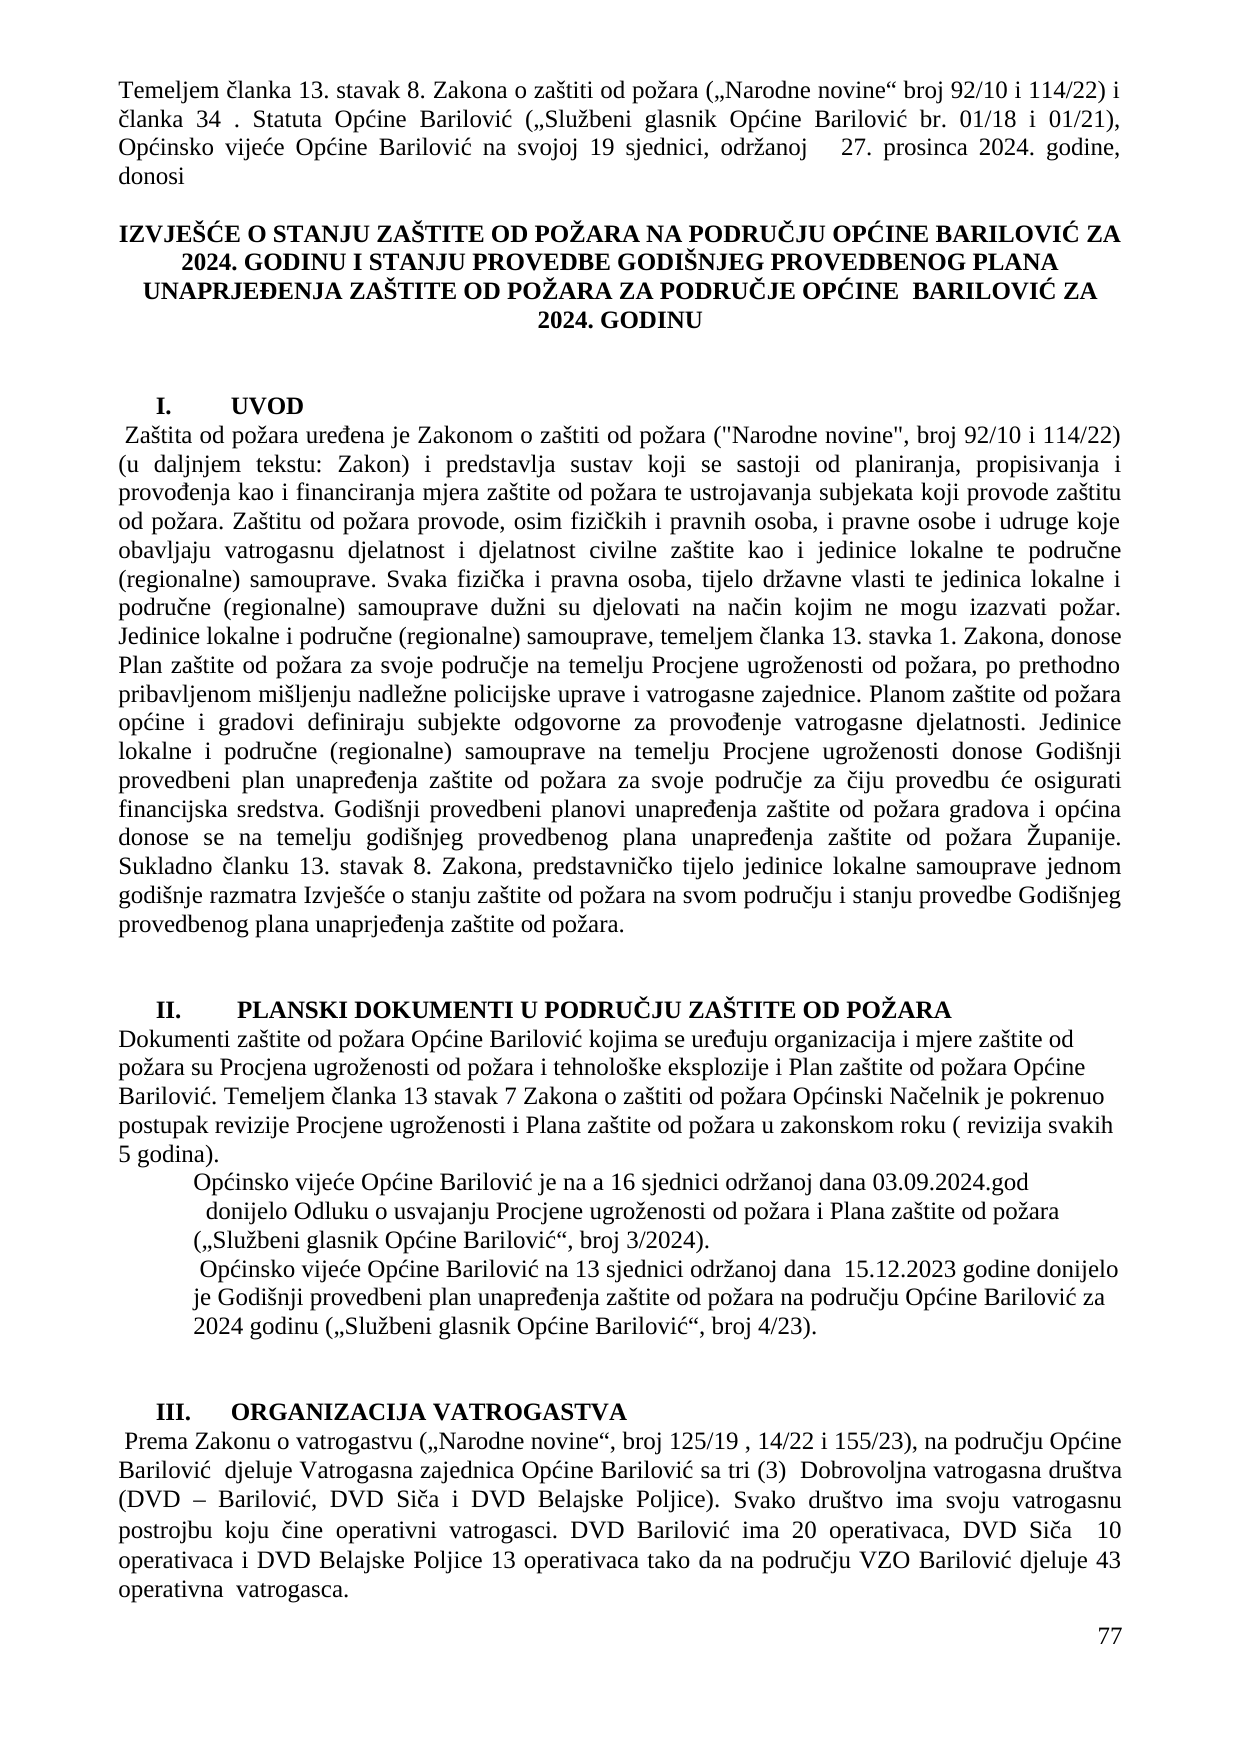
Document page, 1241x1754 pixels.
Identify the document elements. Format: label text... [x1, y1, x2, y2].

list PLANSKI DOKUMENTI U PODRUČJU ZAŠTITE OD POŽARA [156, 995, 1122, 1024]
text IZVJEŠĆE O STANJU ZAŠTITE OD POŽARA NA PODRUČJU OPĆINE BARILOVIĆ ZA 2024. GODINU I STANJU PROVEDBE GODIŠNJEG PROVEDBENOG PLANA UNAPRJEĐENJA ZAŠTITE OD POŽARA ZA PODRUČJE OPĆINE BARILOVIĆ ZA 2024. GODINU [118, 219, 1122, 334]
text Općinsko vijeće Općine Barilović je na a 16 sjednici održanoj dana 03.09.2024.god [193, 1167, 1122, 1196]
list UVOD [156, 391, 1122, 420]
text Dokumenti zaštite od požara Općine Barilović kojima se uređuju organizacija i mjere zaštite od požara su Procjena ugroženosti od požara i tehnološke eksplozije i Plan zaštite od požara Općine Barilović. Temeljem članka 13 stavak 7 Zakona o zaštiti od požara Općinski Načelnik je pokrenuo postupak revizije Procjene ugroženosti i Plana zaštite od požara u zakonskom roku ( revizija svakih 5 godina). [118, 1024, 1122, 1167]
text Temeljem članka 13. stavak 8. Zakona o zaštiti od požara („Narodne novine“ broj 92/10 i 114/22) i članka 34 . Statuta Općine Barilović („Službeni glasnik Općine Barilović br. 01/18 i 01/21), Općinsko vijeće Općine Barilović na svojoj 19 sjednici, održanoj 27. prosinca 2024. godine, donosi [118, 75, 1122, 190]
text Prema Zakonu o vatrogastvu („Narodne novine“, broj 125/19 , 14/22 i 155/23), na području Općine Barilović djeluje Vatrogasna zajednica Općine Barilović sa tri (3) Dobrovoljna vatrogasna društva (DVD – Barilović, DVD Siča i DVD Belajske Poljice). Svako društvo ima svoju vatrogasnu postrojbu koju čine operativni vatrogasci. DVD Barilović ima 20 operativaca, DVD Siča 10 operativaca i DVD Belajske Poljice 13 operativaca tako da na području VZO Barilović djeluje 43 operativna vatrogasca. [118, 1426, 1122, 1603]
list ORGANIZACIJA VATROGASTVA [156, 1397, 1122, 1426]
text donijelo Odluku o usvajanju Procjene ugroženosti od požara i Plana zaštite od požara („Službeni glasnik Općine Barilović“, broj 3/2024). [193, 1196, 1122, 1254]
text Zaštita od požara uređena je Zakonom o zaštiti od požara ("Narodne novine", broj 92/10 i 114/22) (u daljnjem tekstu: Zakon) i predstavlja sustav koji se sastoji od planiranja, propisivanja i provođenja kao i financiranja mjera zaštite od požara te ustrojavanja subjekata koji provode zaštitu od požara. Zaštitu od požara provode, osim fizičkih i pravnih osoba, i pravne osobe i udruge koje obavljaju vatrogasnu djelatnost i djelatnost civilne zaštite kao i jedinice lokalne te područne (regionalne) samouprave. Svaka fizička i pravna osoba, tijelo državne vlasti te jedinica lokalne i područne (regionalne) samouprave dužni su djelovati na način kojim ne mogu izazvati požar. Jedinice lokalne i područne (regionalne) samouprave, temeljem članka 13. stavka 1. Zakona, donose Plan zaštite od požara za svoje područje na temelju Procjene ugroženosti od požara, po prethodno pribavljenom mišljenju nadležne policijske uprave i vatrogasne zajednice. Planom zaštite od požara općine i gradovi definiraju subjekte odgovorne za provođenje vatrogasne djelatnosti. Jedinice lokalne i područne (regionalne) samouprave na temelju Procjene ugroženosti donose Godišnji provedbeni plan unapređenja zaštite od požara za svoje područje za čiju provedbu će osigurati financijska sredstva. Godišnji provedbeni planovi unapređenja zaštite od požara gradova i općina donose se na temelju godišnjeg provedbenog plana unapređenja zaštite od požara Županije. Sukladno članku 13. stavak 8. Zakona, predstavničko tijelo jedinice lokalne samouprave jednom godišnje razmatra Izvješće o stanju zaštite od požara na svom području i stanju provedbe Godišnjeg provedbenog plana unaprjeđenja zaštite od požara. [118, 420, 1122, 937]
text Općinsko vijeće Općine Barilović na 13 sjednici održanoj dana 15.12.2023 godine donijelo je Godišnji provedbeni plan unapređenja zaštite od požara na području Općine Barilović za 2024 godinu („Službeni glasnik Općine Barilović“, broj 4/23). [193, 1254, 1122, 1340]
